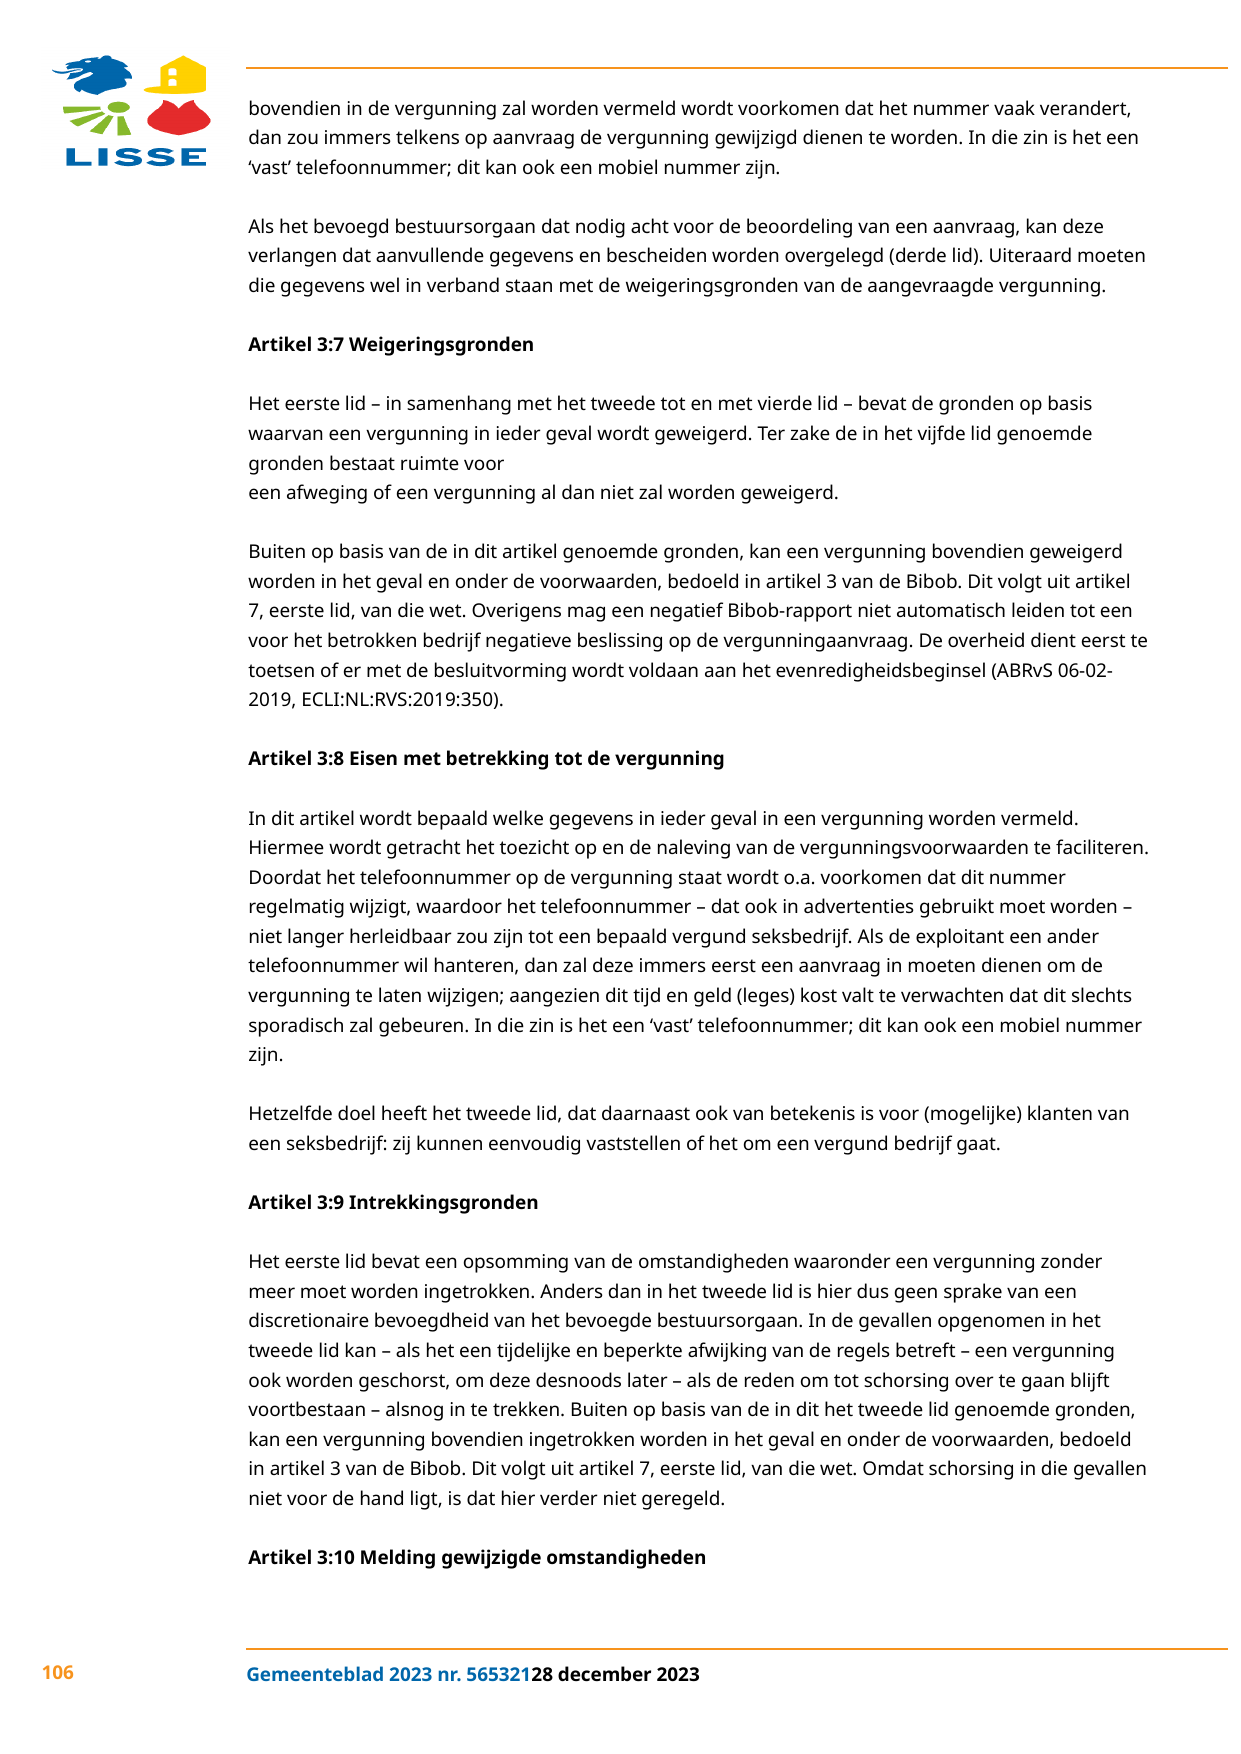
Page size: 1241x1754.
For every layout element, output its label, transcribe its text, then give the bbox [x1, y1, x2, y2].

picture [41, 47, 231, 172]
text Artikel 3:9 Intrekkingsgronden [248, 1189, 1152, 1215]
text In dit artikel wordt bepaald welke gegevens in ieder geval in een vergunning worden vermeld. Hiermee wordt getracht het toezicht op en de naleving van de vergunningsvoorwaarden te faciliteren. Doordat het telefoonnummer op de vergunning staat wordt o.a. voorkomen dat dit nummer regelmatig wijzigt, waardoor het telefoonnummer – dat ook in advertenties gebruikt moet worden – niet langer herleidbaar zou zijn tot een bepaald vergund seksbedrijf. Als de exploitant een ander telefoonnummer wil hanteren, dan zal deze immers eerst een aanvraag in moeten dienen om de vergunning te laten wijzigen; aangezien dit tijd en geld (leges) kost valt te verwachten dat dit slechts sporadisch zal gebeuren. In die zin is het een ‘vast’ telefoonnummer; dit kan ook een mobiel nummer zijn. [248, 805, 1152, 1067]
text Het eerste lid bevat een opsomming van de omstandigheden waaronder een vergunning zonder meer moet worden ingetrokken. Anders dan in het tweede lid is hier dus geen sprake van een discretionaire bevoegdheid van het bevoegde bestuursorgaan. In de gevallen opgenomen in het tweede lid kan – als het een tijdelijke en beperkte afwijking van de regels betreft – een vergunning ook worden geschorst, om deze desnoods later – als de reden om tot schorsing over te gaan blijft voortbestaan – alsnog in te trekken. Buiten op basis van de in dit het tweede lid genoemde gronden, kan een vergunning bovendien ingetrokken worden in het geval en onder de voorwaarden, bedoeld in artikel 3 van de Bibob. Dit volgt uit artikel 7, eerste lid, van die wet. Omdat schorsing in die gevallen niet voor de hand ligt, is dat hier verder niet geregeld. [248, 1248, 1152, 1511]
text bovendien in de vergunning zal worden vermeld wordt voorkomen dat het nummer vaak verandert, dan zou immers telkens op aanvraag de vergunning gewijzigd dienen te worden. In die zin is het een ‘vast’ telefoonnummer; dit kan ook een mobiel nummer zijn. [248, 95, 1152, 180]
text Artikel 3:10 Melding gewijzigde omstandigheden [248, 1544, 1152, 1570]
text Als het bevoegd bestuursorgaan dat nodig acht voor de beoordeling van een aanvraag, kan deze verlangen dat aanvullende gegevens en bescheiden worden overgelegd (derde lid). Uiteraard moeten die gegevens wel in verband staan met de weigeringsgronden van de aangevraagde vergunning. [248, 213, 1152, 298]
text Artikel 3:7 Weigeringsgronden [248, 331, 1152, 357]
text een afweging of een vergunning al dan niet zal worden geweigerd. [248, 479, 1152, 505]
text Hetzelfde doel heeft het tweede lid, dat daarnaast ook van betekenis is voor (mogelijke) klanten van een seksbedrijf: zij kunnen eenvoudig vaststellen of het om een vergund bedrijf gaat. [248, 1101, 1152, 1156]
text Buiten op basis van de in dit artikel genoemde gronden, kan een vergunning bovendien geweigerd worden in het geval en onder de voorwaarden, bedoeld in artikel 3 van de Bibob. Dit volgt uit artikel 7, eerste lid, van die wet. Overigens mag een negatief Bibob-rapport niet automatisch leiden tot een voor het betrokken bedrijf negatieve beslissing op de vergunningaanvraag. De overheid dient eerst te toetsen of er met de besluitvorming wordt voldaan aan het evenredigheidsbeginsel (ABRvS 06-02-2019, ECLI:NL:RVS:2019:350). [248, 538, 1152, 712]
text Het eerste lid – in samenhang met het tweede tot en met vierde lid – bevat de gronden op basis waarvan een vergunning in ieder geval wordt geweigerd. Ter zake de in het vijfde lid genoemde gronden bestaat ruimte voor [248, 391, 1152, 476]
text Artikel 3:8 Eisen met betrekking tot de vergunning [248, 746, 1152, 771]
